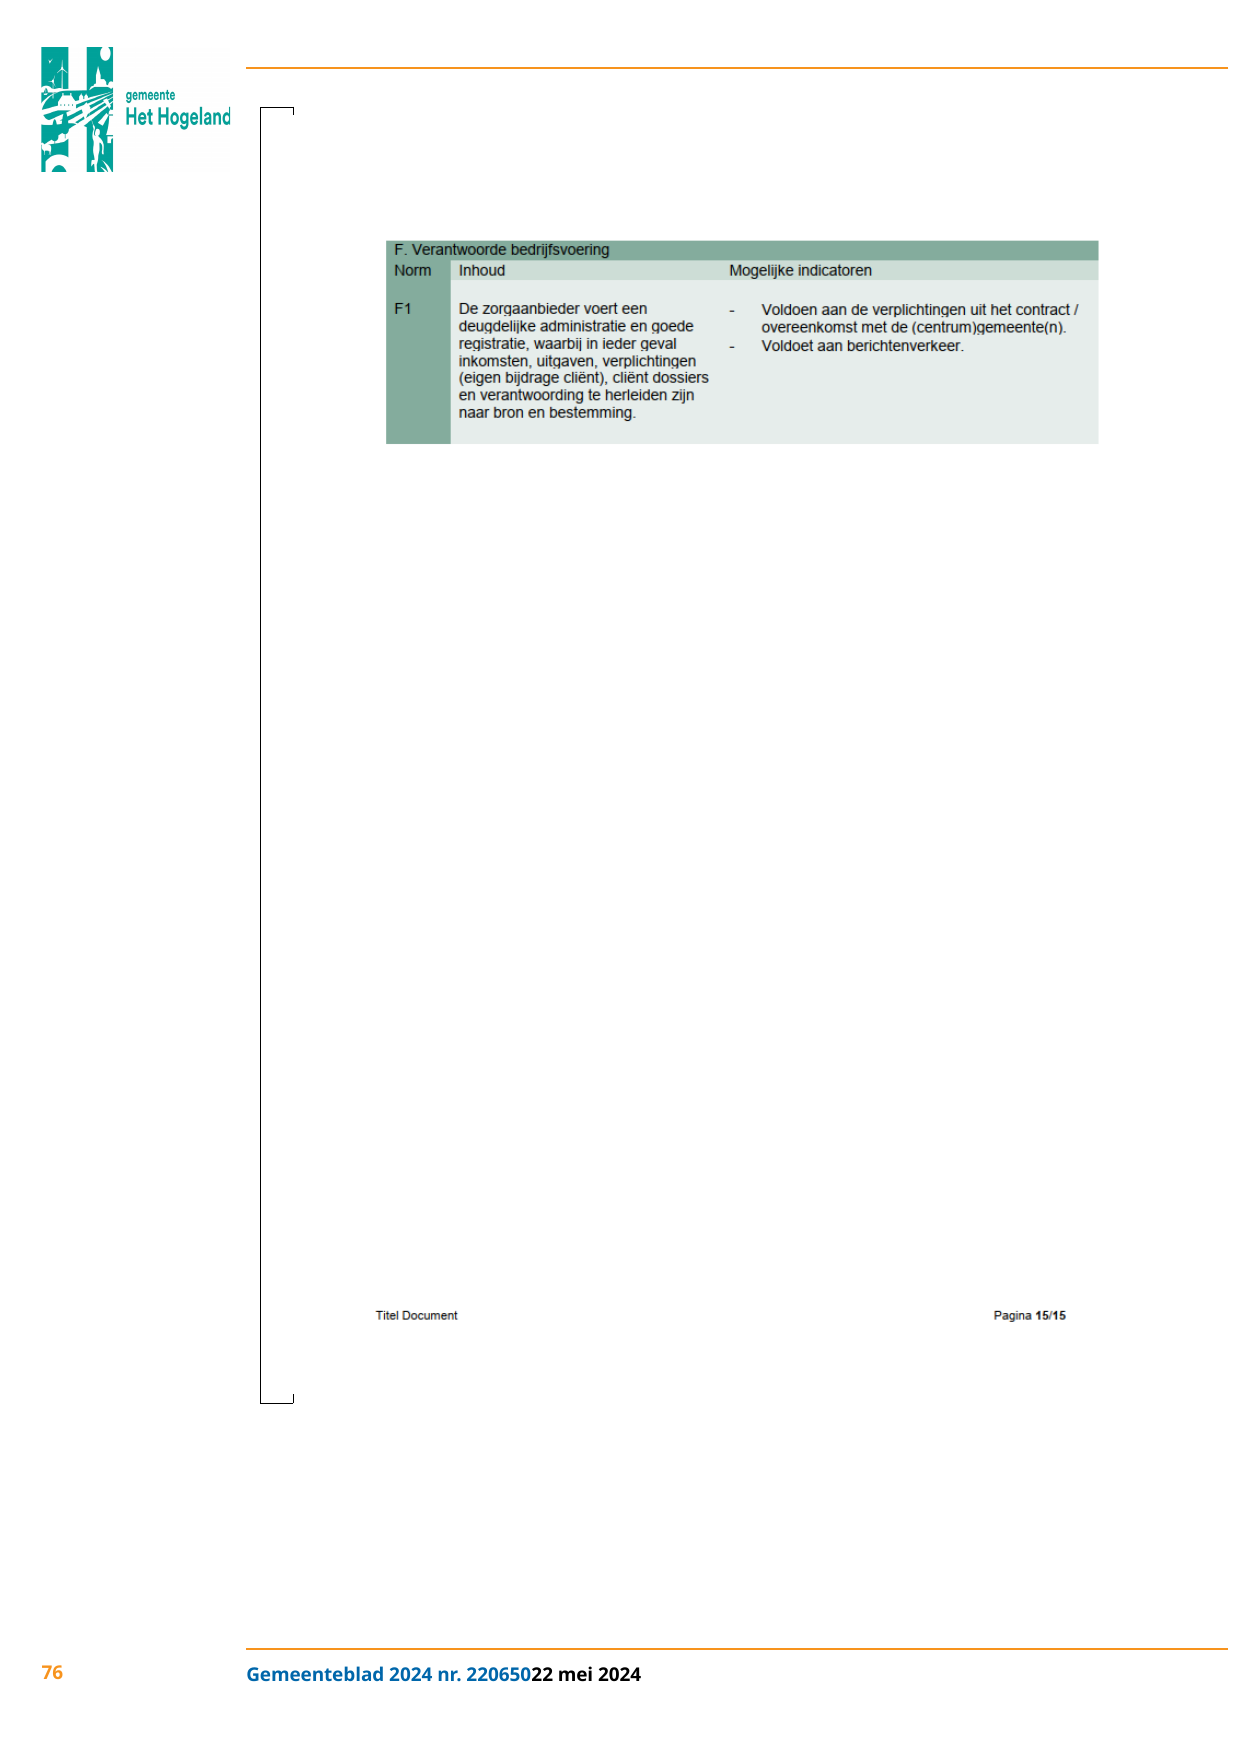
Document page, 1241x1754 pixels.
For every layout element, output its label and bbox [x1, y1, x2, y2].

picture [268, 115, 1173, 1394]
picture [41, 47, 231, 172]
